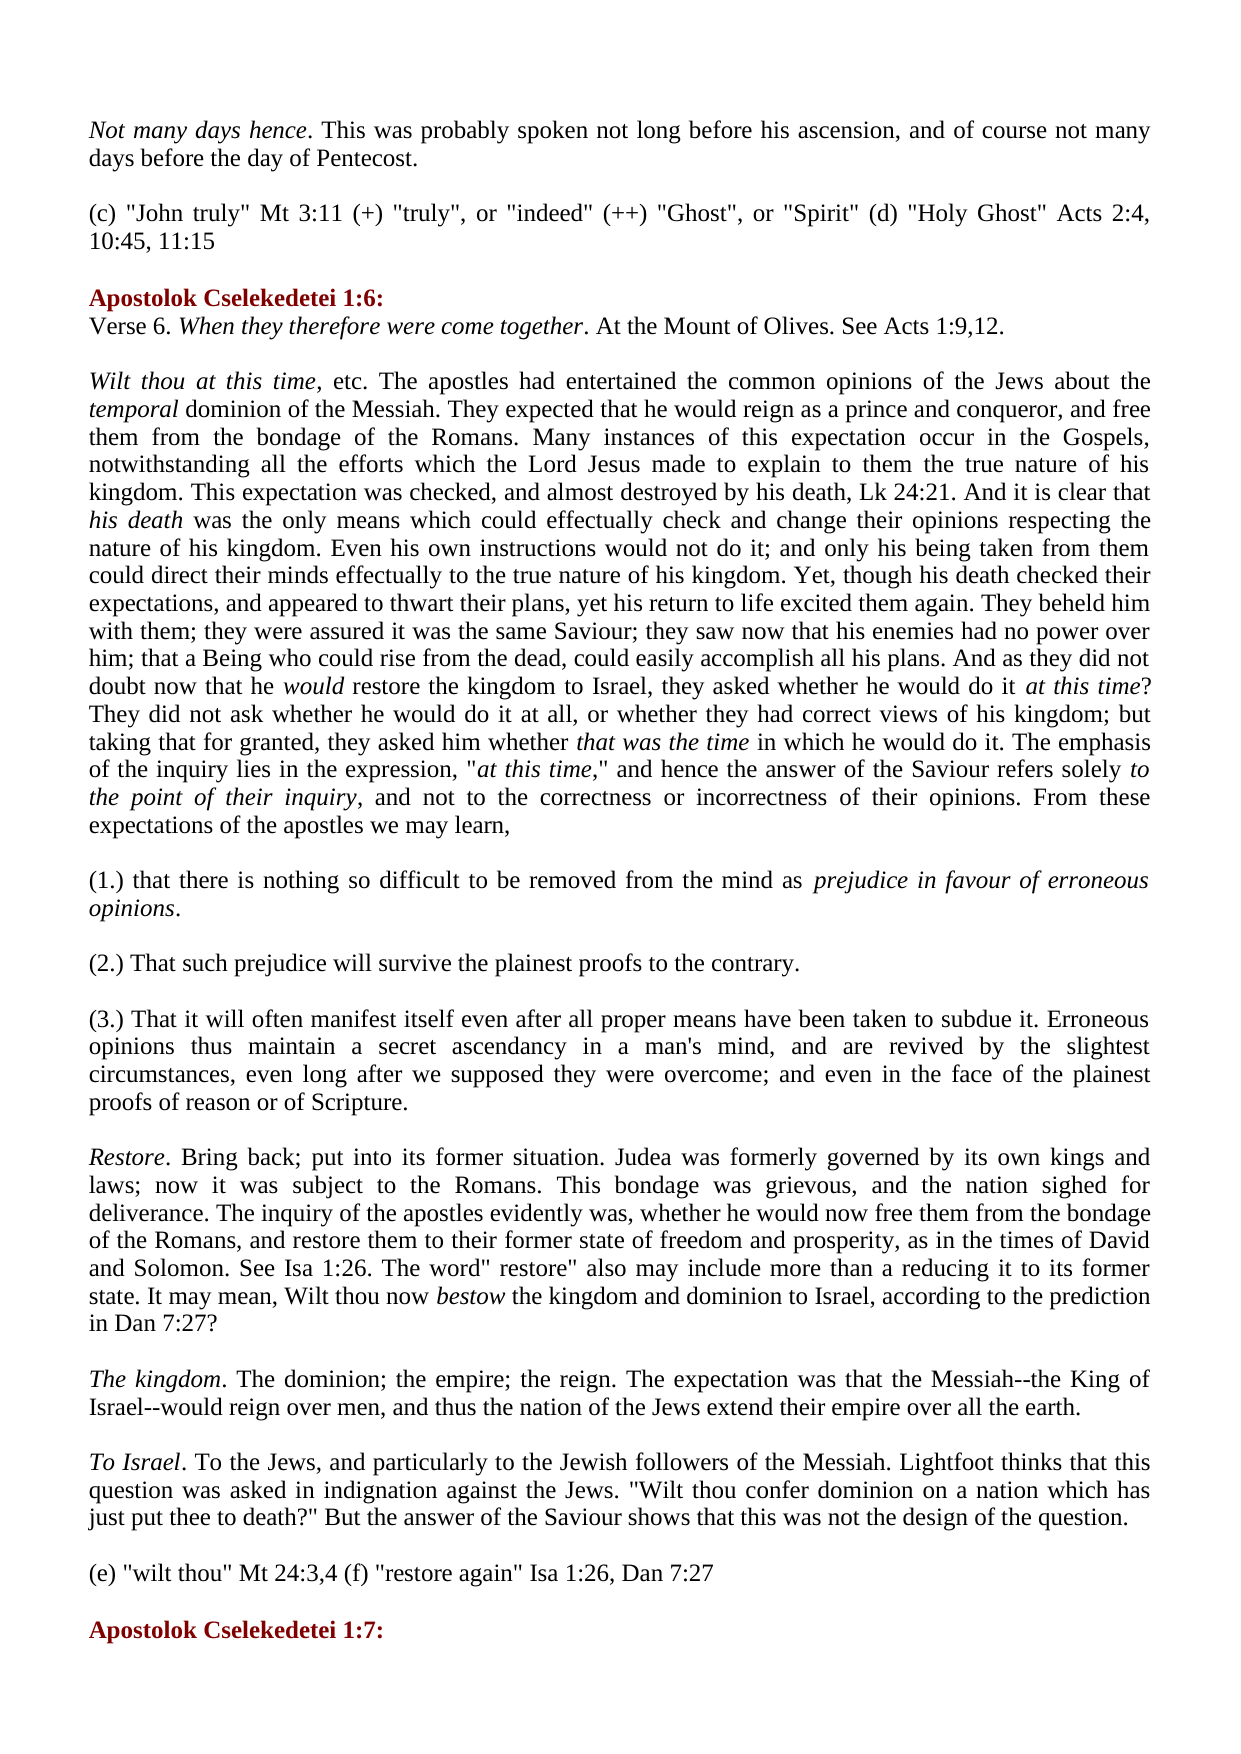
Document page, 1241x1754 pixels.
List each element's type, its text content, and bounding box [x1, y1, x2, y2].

text Verse 6. When they therefore were come together. At the Mount of Olives. See Acts 1:9,12. Wilt thou at this time, etc. The apostles had entertained the common opinions of the Jews about the temporal dominion of the Messiah. They expected that he would reign as a prince and conqueror, and free them from the bondage of the Romans. Many instances of this expectation occur in the Gospels, notwithstanding all the efforts which the Lord Jesus made to explain to them the true nature of his kingdom. This expectation was checked, and almost destroyed by his death, Lk 24:21. And it is clear that his death was the only means which could effectually check and change their opinions respecting the nature of his kingdom. Even his own instructions would not do it; and only his being taken from them could direct their minds effectually to the true nature of his kingdom. Yet, though his death checked their expectations, and appeared to thwart their plans, yet his return to life excited them again. They beheld him with them; they were assured it was the same Saviour; they saw now that his enemies had no power over him; that a Being who could rise from the dead, could easily accomplish all his plans. And as they did not doubt now that he would restore the kingdom to Israel, they asked whether he would do it at this time? They did not ask whether he would do it at all, or whether they had correct views of his kingdom; but taking that for granted, they asked him whether that was the time in which he would do it. The emphasis of the inquiry lies in the expression, "at this time," and hence the answer of the Saviour refers solely to the point of their inquiry, and not to the correctness or incorrectness of their opinions. From these expectations of the apostles we may learn, (1.) that there is nothing so difficult to be removed from the mind as prejudice in favour of erroneous opinions. (2.) That such prejudice will survive the plainest proofs to the contrary. (3.) That it will often manifest itself even after all proper means have been taken to subdue it. Erroneous opinions thus maintain a secret ascendancy in a man's mind, and are revived by the slightest circumstances, even long after we supposed they were overcome; and even in the face of the plainest proofs of reason or of Scripture. Restore. Bring back; put into its former situation. Judea was formerly governed by its own kings and laws; now it was subject to the Romans. This bondage was grievous, and the nation sighed for deliverance. The inquiry of the apostles evidently was, whether he would now free them from the bondage of the Romans, and restore them to their former state of freedom and prosperity, as in the times of David and Solomon. See Isa 1:26. The word" restore" also may include more than a reducing it to its former state. It may mean, Wilt thou now bestow the kingdom and dominion to Israel, according to the prediction in Dan 7:27? The kingdom. The dominion; the empire; the reign. The expectation was that the Messiah--the King of Israel--would reign over men, and thus the nation of the Jews extend their empire over all the earth. To Israel. To the Jews, and particularly to the Jewish followers of the Messiah. Lightfoot thinks that this question was asked in indignation against the Jews. "Wilt thou confer dominion on a nation which has just put thee to death?" But the answer of the Saviour shows that this was not the design of the question. (e) "wilt thou" Mt 24:3,4 (f) "restore again" Isa 1:26, Dan 7:27 [88, 312, 1152, 1587]
text Not many days hence. This was probably spoken not long before his ascension, and of course not many days before the day of Pentecost. (c) "John truly" Mt 3:11 (+) "truly", or "indeed" (++) "Ghost", or "Spirit" (d) "Holy Ghost" Acts 2:4, 10:45, 11:15 [88, 88, 1152, 255]
text Apostolok Cselekedetei 1:6: [88, 284, 1152, 312]
text Apostolok Cselekedetei 1:7: [88, 1616, 1152, 1644]
